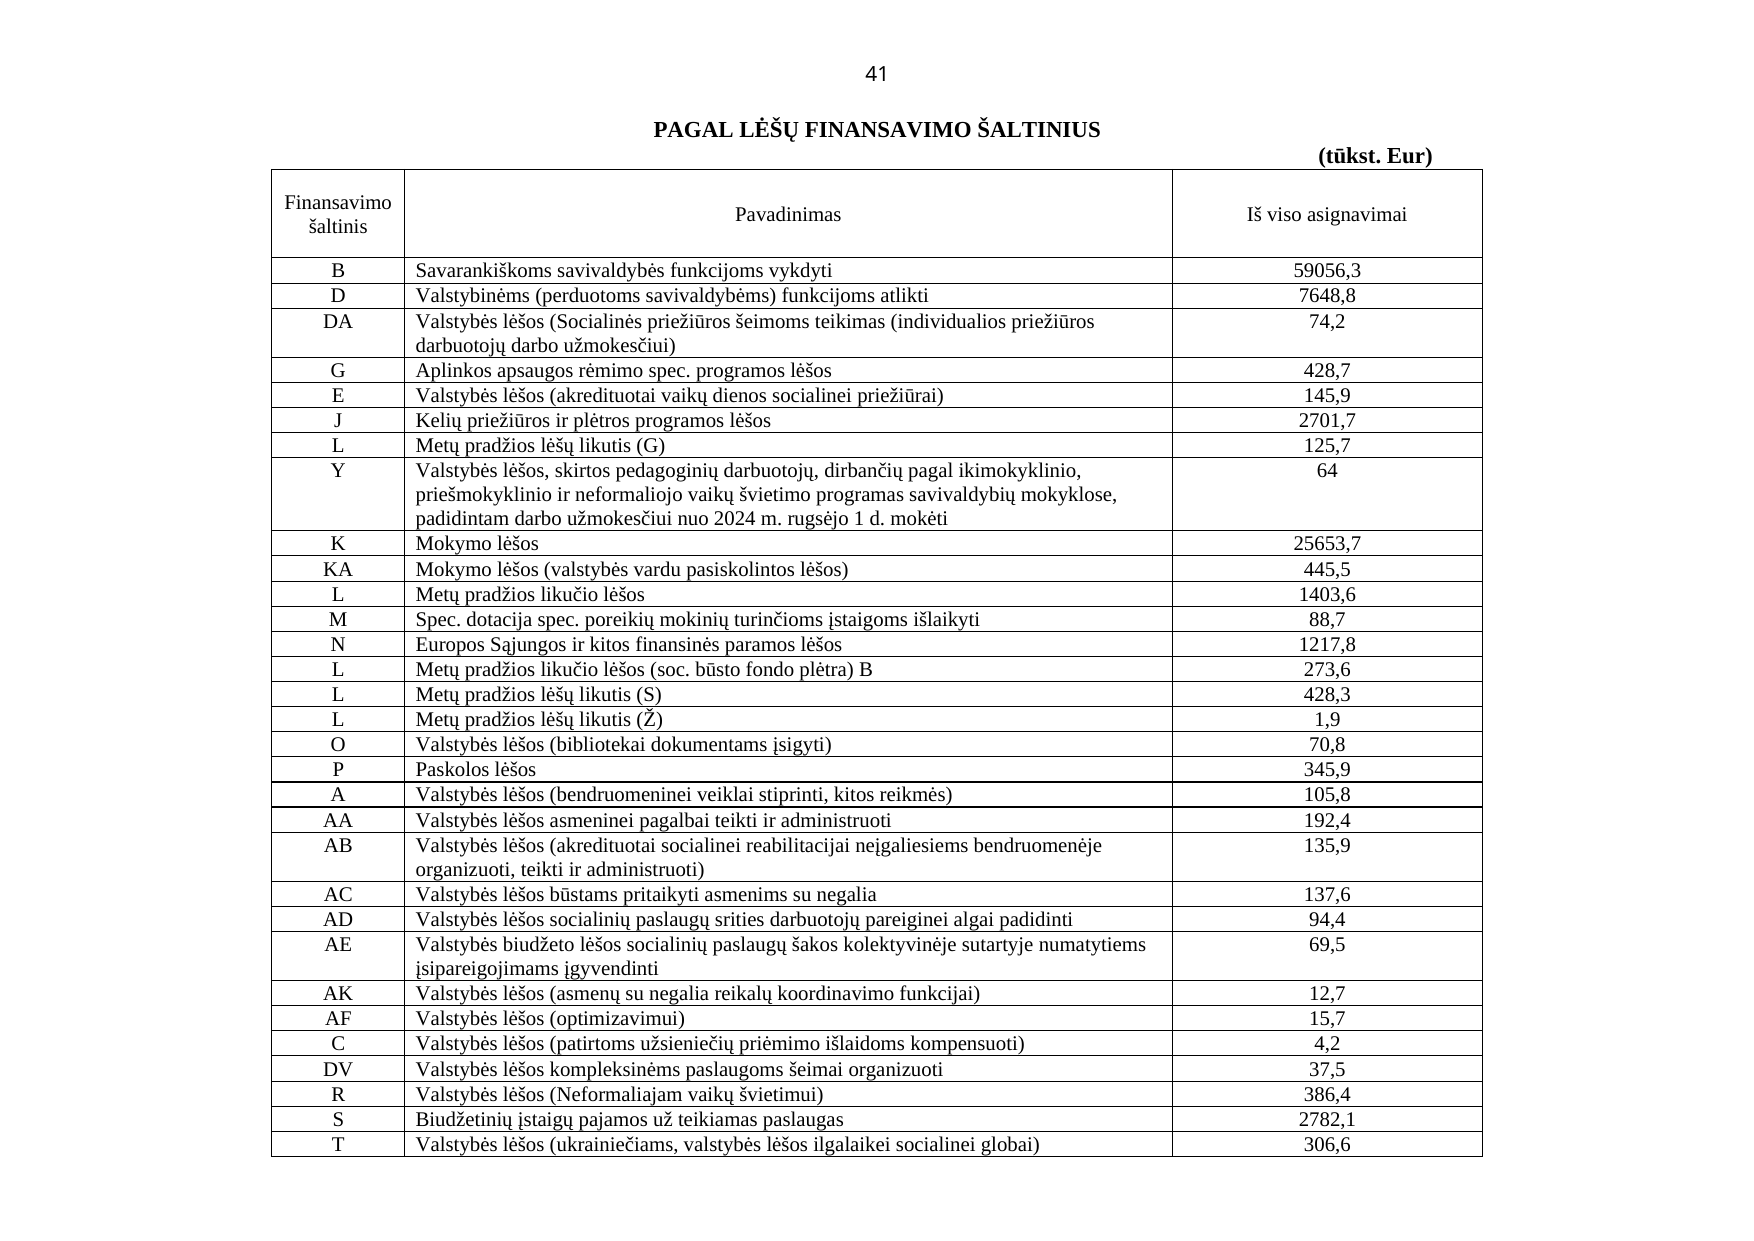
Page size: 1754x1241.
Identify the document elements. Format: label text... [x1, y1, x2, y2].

table_cell 7648,8 [1173, 284, 1482, 307]
table_cell T [272, 1132, 404, 1156]
table_cell AB [272, 833, 404, 881]
text PAGAL LĖŠŲ FINANSAVIMO ŠALTINIUS [118, 116, 1636, 143]
table_cell Valstybės lėšos, skirtos pedagoginių darbuotojų, dirbančių pagal ikimokyklinio, priešmokyklinio ir neformaliojo vaikų švietimo programas savivaldybių mokyklose, padidintam darbo užmokesčiui nuo 2024 m. rugsėjo 1 d. mokėti [405, 458, 1172, 530]
table_cell Valstybės lėšos (bendruomeninei veiklai stiprinti, kitos reikmės) [405, 783, 1172, 806]
table_cell AF [272, 1006, 404, 1030]
table_cell 94,4 [1173, 907, 1482, 931]
table_cell Savarankiškoms savivaldybės funkcijoms vykdyti [405, 258, 1172, 282]
table_cell Metų pradžios lėšų likutis (S) [405, 682, 1172, 706]
table_cell 345,9 [1173, 757, 1482, 781]
table_cell Metų pradžios lėšų likutis (G) [405, 433, 1172, 457]
table_cell 428,7 [1173, 358, 1482, 382]
table_cell Valstybės lėšos socialinių paslaugų srities darbuotojų pareiginei algai padidinti [405, 907, 1172, 931]
table_cell Mokymo lėšos (valstybės vardu pasiskolintos lėšos) [405, 556, 1172, 581]
table_cell AE [272, 932, 404, 980]
table_cell 135,9 [1173, 833, 1482, 881]
table_cell 15,7 [1173, 1006, 1482, 1030]
table_cell L [272, 657, 404, 681]
table_cell 306,6 [1173, 1132, 1482, 1156]
table_cell AD [272, 907, 404, 931]
table_cell DA [272, 309, 404, 357]
table_cell G [272, 358, 404, 382]
table_cell 428,3 [1173, 682, 1482, 706]
table_cell 445,5 [1173, 556, 1482, 581]
table_cell 192,4 [1173, 808, 1482, 832]
table_cell 145,9 [1173, 383, 1482, 407]
table_cell C [272, 1031, 404, 1055]
table_header Iš viso asignavimai [1173, 170, 1482, 257]
table_cell 1217,8 [1173, 632, 1482, 656]
table_cell 4,2 [1173, 1031, 1482, 1055]
table_cell 12,7 [1173, 981, 1482, 1005]
table_cell Metų pradžios lėšų likutis (Ž) [405, 707, 1172, 731]
table_cell 125,7 [1173, 433, 1482, 457]
table_cell Europos Sąjungos ir kitos finansinės paramos lėšos [405, 632, 1172, 656]
table_cell 59056,3 [1173, 258, 1482, 282]
table_cell Valstybės lėšos (patirtoms užsieniečių priėmimo išlaidoms kompensuoti) [405, 1031, 1172, 1055]
table_cell Kelių priežiūros ir plėtros programos lėšos [405, 408, 1172, 432]
table_cell R [272, 1082, 404, 1106]
table_cell Valstybės lėšos asmeninei pagalbai teikti ir administruoti [405, 808, 1172, 832]
table_cell Aplinkos apsaugos rėmimo spec. programos lėšos [405, 358, 1172, 382]
table_cell E [272, 383, 404, 407]
table_cell L [272, 707, 404, 731]
table_cell A [272, 783, 404, 806]
table_cell B [272, 258, 404, 282]
table_cell L [272, 433, 404, 457]
table_cell J [272, 408, 404, 432]
table_cell Valstybės lėšos (Socialinės priežiūros šeimoms teikimas (individualios priežiūros darbuotojų darbo užmokesčiui) [405, 309, 1172, 357]
table_cell 2701,7 [1173, 408, 1482, 432]
table_cell 105,8 [1173, 783, 1482, 806]
table_cell 273,6 [1173, 657, 1482, 681]
table_cell KA [272, 556, 404, 581]
table_cell 386,4 [1173, 1082, 1482, 1106]
table_cell Valstybės lėšos (Neformaliajam vaikų švietimui) [405, 1082, 1172, 1106]
table_cell N [272, 632, 404, 656]
table_cell AK [272, 981, 404, 1005]
table_cell Valstybės lėšos (akredituotai socialinei reabilitacijai neįgaliesiems bendruomenėje organizuoti, teikti ir administruoti) [405, 833, 1172, 881]
table_cell 2782,1 [1173, 1107, 1482, 1131]
table_cell Valstybės biudžeto lėšos socialinių paslaugų šakos kolektyvinėje sutartyje numatytiems įsipareigojimams įgyvendinti [405, 932, 1172, 980]
table_cell Valstybės lėšos būstams pritaikyti asmenims su negalia [405, 882, 1172, 906]
table_cell O [272, 732, 404, 756]
table_cell 25653,7 [1173, 531, 1482, 555]
table_cell 137,6 [1173, 882, 1482, 906]
table_cell 88,7 [1173, 607, 1482, 631]
table_cell S [272, 1107, 404, 1131]
table_cell D [272, 284, 404, 307]
table_cell 1403,6 [1173, 582, 1482, 606]
table_cell AC [272, 882, 404, 906]
table_cell 70,8 [1173, 732, 1482, 756]
table_cell Paskolos lėšos [405, 757, 1172, 781]
table_cell Valstybės lėšos (optimizavimui) [405, 1006, 1172, 1030]
table_cell Valstybės lėšos (akredituotai vaikų dienos socialinei priežiūrai) [405, 383, 1172, 407]
table_header Pavadinimas [405, 170, 1172, 257]
table_cell AA [272, 808, 404, 832]
table_cell Spec. dotacija spec. poreikių mokinių turinčioms įstaigoms išlaikyti [405, 607, 1172, 631]
table_cell L [272, 582, 404, 606]
text (tūkst. Eur) [118, 143, 1636, 169]
table_cell L [272, 682, 404, 706]
table_cell DV [272, 1056, 404, 1081]
table_cell Mokymo lėšos [405, 531, 1172, 555]
table_cell P [272, 757, 404, 781]
table_cell Valstybės lėšos (ukrainiečiams, valstybės lėšos ilgalaikei socialinei globai) [405, 1132, 1172, 1156]
table_cell 74,2 [1173, 309, 1482, 357]
table_cell Valstybinėms (perduotoms savivaldybėms) funkcijoms atlikti [405, 284, 1172, 307]
table_cell 64 [1173, 458, 1482, 530]
table_cell Biudžetinių įstaigų pajamos už teikiamas paslaugas [405, 1107, 1172, 1131]
table_cell Valstybės lėšos (bibliotekai dokumentams įsigyti) [405, 732, 1172, 756]
table_cell 37,5 [1173, 1056, 1482, 1081]
table_cell 69,5 [1173, 932, 1482, 980]
table_cell Valstybės lėšos (asmenų su negalia reikalų koordinavimo funkcijai) [405, 981, 1172, 1005]
table_cell Valstybės lėšos kompleksinėms paslaugoms šeimai organizuoti [405, 1056, 1172, 1081]
table_cell Metų pradžios likučio lėšos [405, 582, 1172, 606]
table_cell M [272, 607, 404, 631]
table_cell 1,9 [1173, 707, 1482, 731]
table_header Finansavimo šaltinis [272, 170, 404, 257]
table_cell Metų pradžios likučio lėšos (soc. būsto fondo plėtra) B [405, 657, 1172, 681]
table_cell Y [272, 458, 404, 530]
table_cell K [272, 531, 404, 555]
